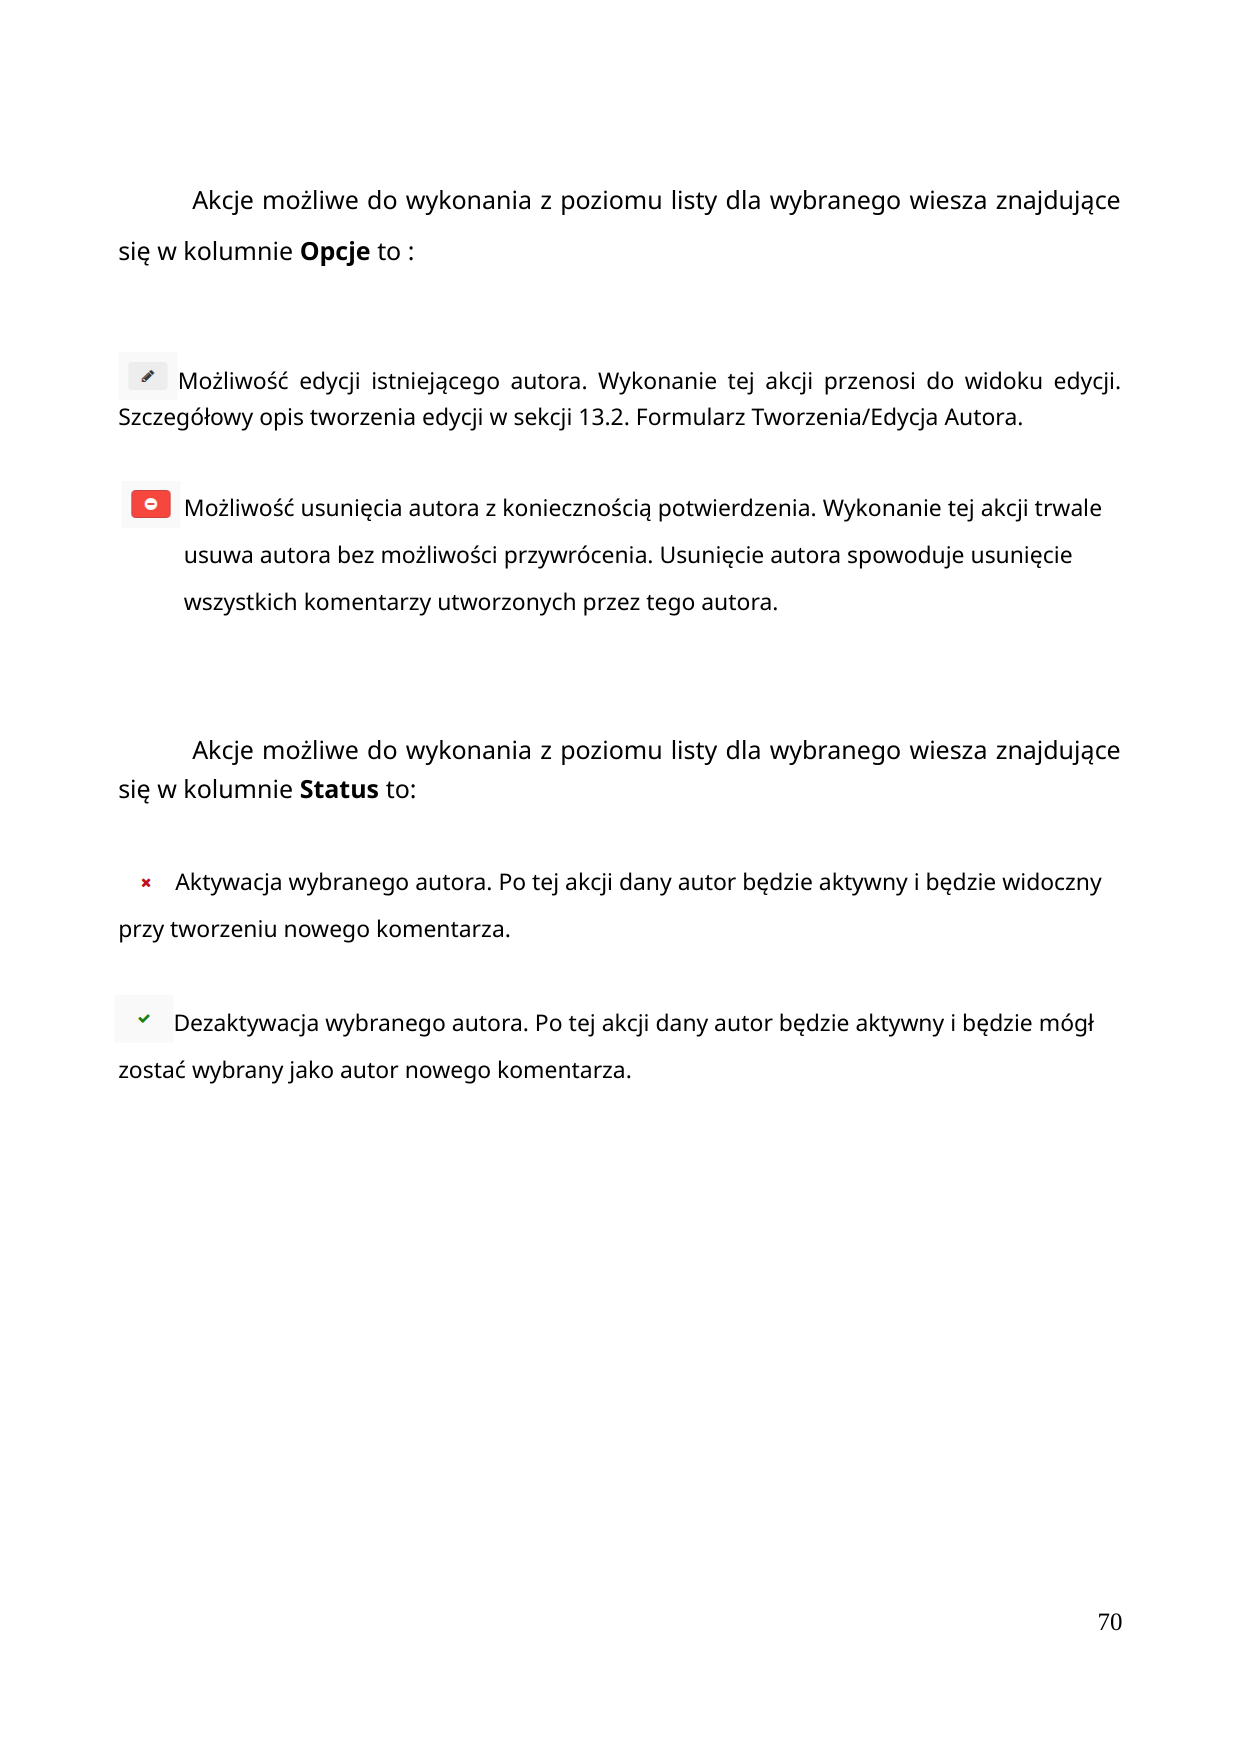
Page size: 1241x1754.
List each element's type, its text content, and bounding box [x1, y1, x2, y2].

text Możliwość usunięcia autora z koniecznością potwierdzenia. Wykonanie tej akcji trwale usuwa autora bez możliwości przywrócenia. Usunięcie autora spowoduje usunięcie wszystkich komentarzy utworzonych przez tego autora. [184, 492, 1122, 617]
picture [114, 995, 174, 1043]
text Akcje możliwe do wykonania z poziomu listy dla wybranego wiesza znajdujące się w kolumnie Status to: [118, 732, 1122, 806]
text Możliwość edycji istniejącego autora. Wykonanie tej akcji przenosi do widoku edycji. Szczegółowy opis tworzenia edycji w sekcji 13.2. Formularz Tworzenia/Edycja Autora. [118, 364, 1122, 432]
picture [121, 481, 181, 528]
text Akcje możliwe do wykonania z poziomu listy dla wybranego wiesza znajdujące się w kolumnie Opcje to : [118, 182, 1122, 267]
text Dezaktywacja wybranego autora. Po tej akcji dany autor będzie aktywny i będzie mógł zostać wybrany jako autor nowego komentarza. [118, 1007, 1122, 1085]
picture [118, 352, 178, 400]
text Aktywacja wybranego autora. Po tej akcji dany autor będzie aktywny i będzie widoczny przy tworzeniu nowego komentarza. [118, 866, 1122, 944]
picture [116, 860, 175, 907]
